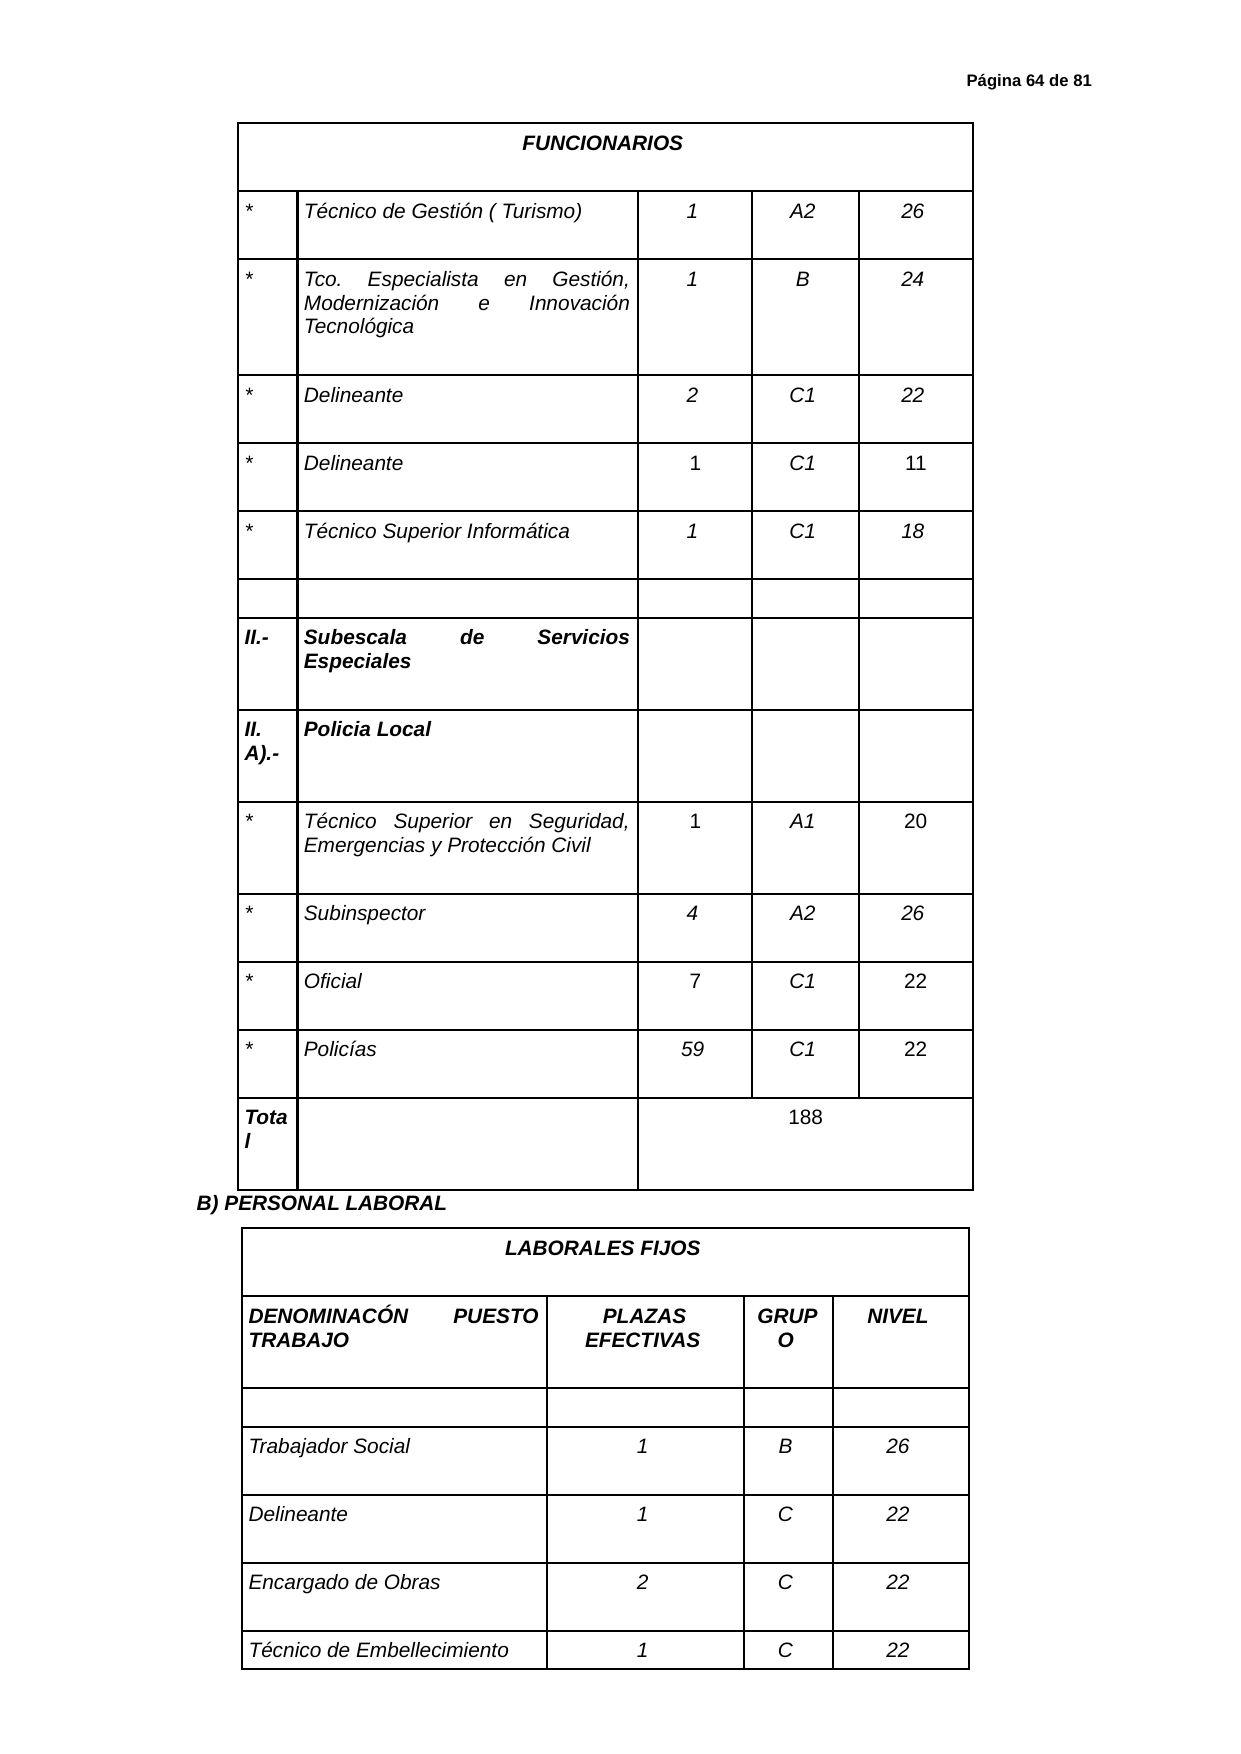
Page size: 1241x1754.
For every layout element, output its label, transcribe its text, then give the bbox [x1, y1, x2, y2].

table_cell * [239, 260, 296, 374]
table_cell 22 [834, 1632, 968, 1668]
table_cell 20 [860, 803, 972, 893]
table_cell II.- [239, 619, 296, 709]
table_cell [834, 1389, 968, 1426]
table_cell [860, 711, 972, 801]
table_cell 22 [834, 1496, 968, 1562]
table_cell 2 [548, 1564, 743, 1630]
table_cell [860, 619, 972, 709]
table_cell 22 [860, 376, 972, 442]
table_cell Subinspector [299, 895, 637, 961]
table_cell [745, 1389, 832, 1426]
table_cell Total [239, 1099, 296, 1189]
table_cell [639, 711, 751, 801]
table_cell 26 [860, 192, 972, 258]
table_cell 22 [860, 1031, 972, 1097]
table_cell 1 [639, 260, 751, 374]
table_cell 18 [860, 512, 972, 578]
table_cell [299, 580, 637, 617]
table_cell NIVEL [834, 1297, 968, 1387]
table_cell Policia Local [299, 711, 637, 801]
table_cell Técnico Superior en Seguridad, Emergencias y Protección Civil [299, 803, 637, 893]
table_cell 1 [548, 1632, 743, 1668]
table_cell 1 [548, 1428, 743, 1494]
table_cell * [239, 192, 296, 258]
table_cell 4 [639, 895, 751, 961]
table_cell * [239, 895, 296, 961]
table_cell C [745, 1564, 832, 1630]
table_cell [753, 580, 858, 617]
table_cell 1 [639, 803, 751, 893]
table_cell Delineante [243, 1496, 546, 1562]
table_cell Trabajador Social [243, 1428, 546, 1494]
table_cell A2 [753, 192, 858, 258]
table_cell 7 [639, 963, 751, 1029]
table_cell [548, 1389, 743, 1426]
table_cell 1 [639, 512, 751, 578]
table_cell [243, 1389, 546, 1426]
text B) PERSONAL LABORAL [118, 1191, 1092, 1215]
table_cell [639, 619, 751, 709]
table_cell C [745, 1496, 832, 1562]
table_cell * [239, 512, 296, 578]
table_cell C [745, 1632, 832, 1668]
table_cell 2 [639, 376, 751, 442]
table_cell Delineante [299, 444, 637, 510]
table_cell PLAZAS EFECTIVAS [548, 1297, 743, 1387]
table_cell Delineante [299, 376, 637, 442]
table_cell B [753, 260, 858, 374]
table_cell B [745, 1428, 832, 1494]
table_cell C1 [753, 376, 858, 442]
table_header FUNCIONARIOS [239, 124, 972, 190]
table_cell Técnico de Gestión ( Turismo) [299, 192, 637, 258]
table_cell Técnico Superior Informática [299, 512, 637, 578]
table_cell Policías [299, 1031, 637, 1097]
table_cell [299, 1099, 637, 1189]
table_cell [860, 580, 972, 617]
table_cell 22 [834, 1564, 968, 1630]
table_cell 24 [860, 260, 972, 374]
table_cell [239, 580, 296, 617]
table_cell 188 [639, 1099, 972, 1189]
table_cell * [239, 444, 296, 510]
table_cell [639, 580, 751, 617]
table_cell C1 [753, 963, 858, 1029]
table_cell II. A).- [239, 711, 296, 801]
table_cell * [239, 803, 296, 893]
table_cell GRUPO [745, 1297, 832, 1387]
table_cell * [239, 1031, 296, 1097]
table_cell [753, 711, 858, 801]
table_cell C1 [753, 444, 858, 510]
table_cell [753, 619, 858, 709]
table_cell 1 [548, 1496, 743, 1562]
table_header LABORALES FIJOS [243, 1229, 968, 1295]
table_cell A2 [753, 895, 858, 961]
table_cell * [239, 963, 296, 1029]
table_cell C1 [753, 1031, 858, 1097]
table_cell 1 [639, 444, 751, 510]
table_cell Tco. Especialista en Gestión, Modernización e Innovación Tecnológica [299, 260, 637, 374]
table_cell Subescala de Servicios Especiales [299, 619, 637, 709]
table_cell A1 [753, 803, 858, 893]
table_cell 26 [860, 895, 972, 961]
table_cell * [239, 376, 296, 442]
table_cell Encargado de Obras [243, 1564, 546, 1630]
table_cell Técnico de Embellecimiento [243, 1632, 546, 1668]
table_cell 22 [860, 963, 972, 1029]
table_cell 59 [639, 1031, 751, 1097]
table_cell 26 [834, 1428, 968, 1494]
table_cell 1 [639, 192, 751, 258]
table_cell Oficial [299, 963, 637, 1029]
table_cell 11 [860, 444, 972, 510]
table_cell DENOMINACÓN PUESTO TRABAJO [243, 1297, 546, 1387]
table_cell C1 [753, 512, 858, 578]
